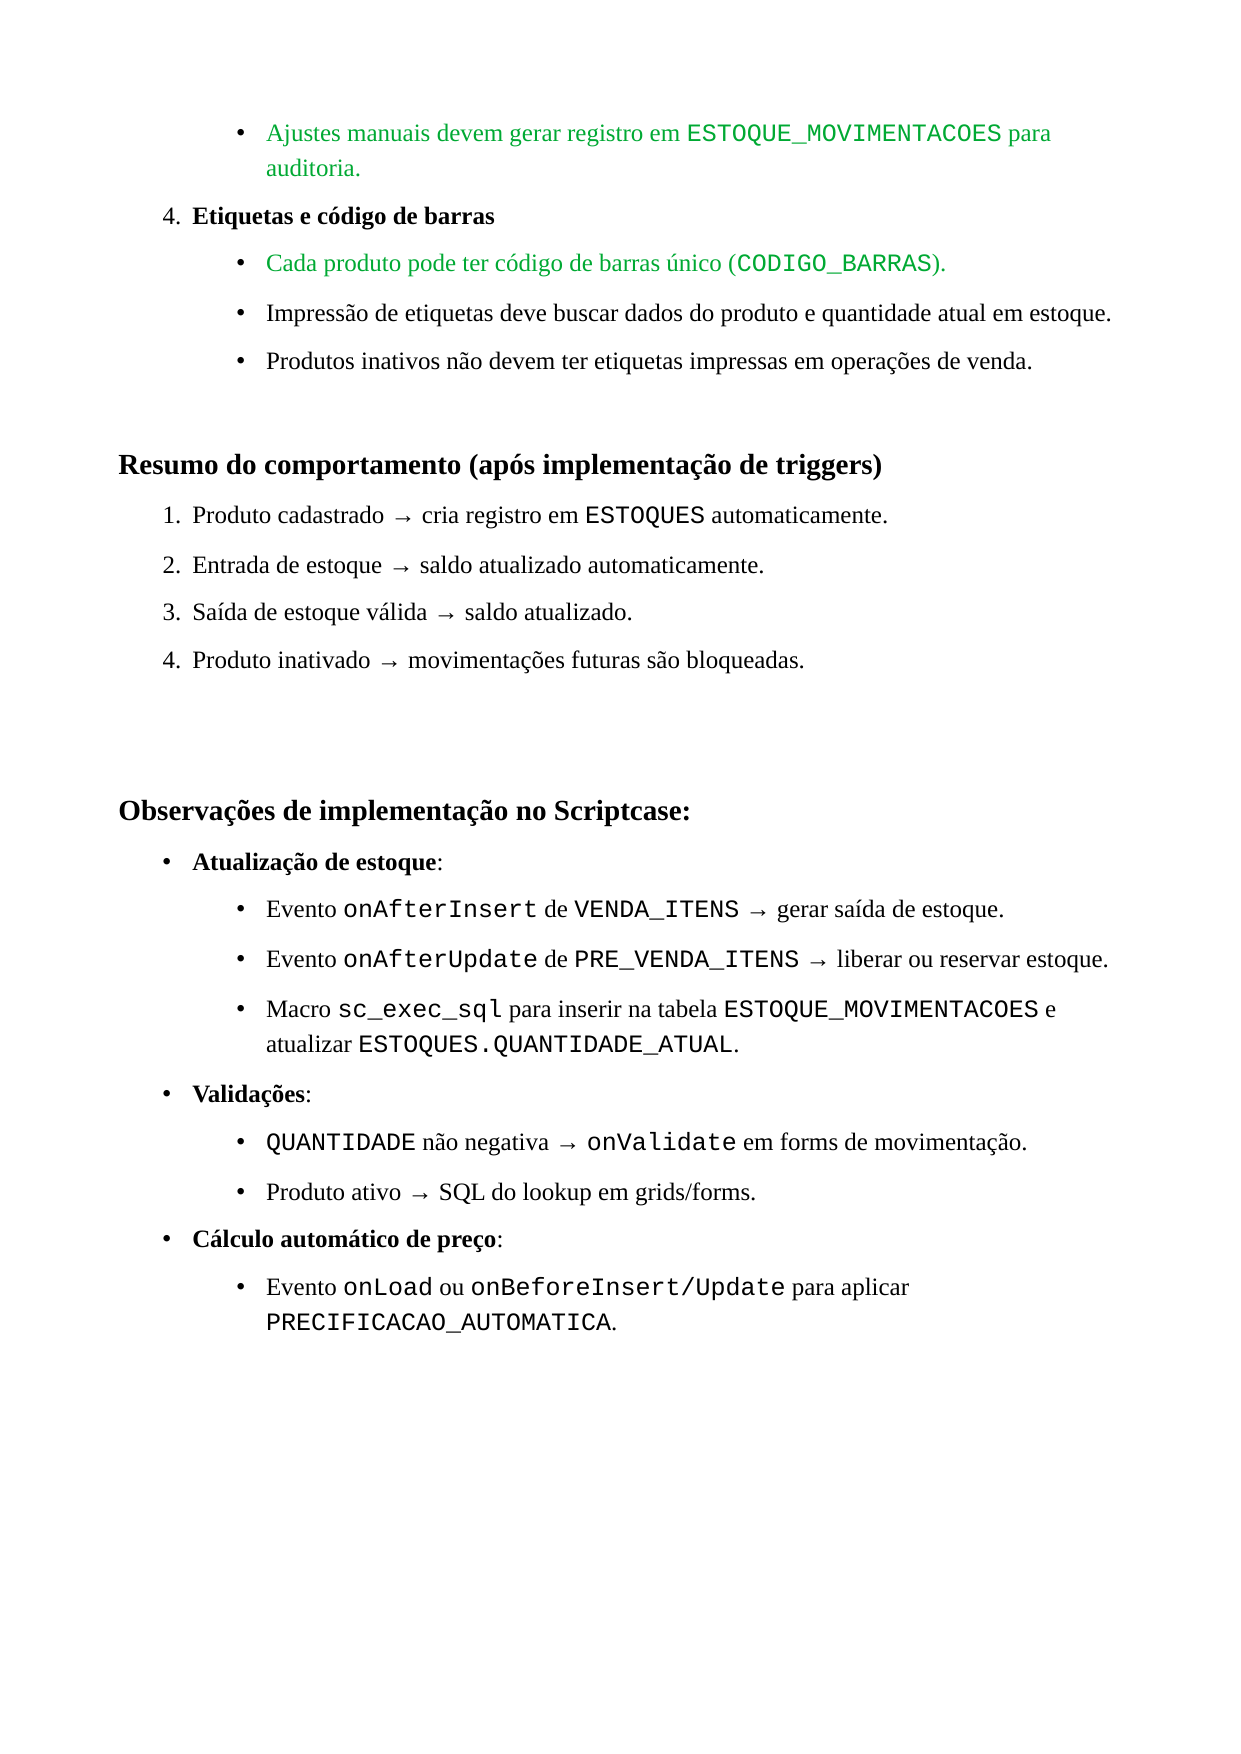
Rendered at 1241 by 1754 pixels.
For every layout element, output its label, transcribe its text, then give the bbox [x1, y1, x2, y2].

list Impressão de etiquetas deve buscar dados do produto e quantidade atual em estoque. [236, 298, 1122, 327]
subtitle Resumo do comportamento (após implementação de triggers) [118, 447, 1122, 480]
list Entrada de estoque → saldo atualizado automaticamente. [162, 550, 1122, 579]
list Evento onAfterUpdate de PRE_VENDA_ITENS → liberar ou reservar estoque. [236, 944, 1122, 975]
list Produto ativo → SQL do lookup em grids/forms. [236, 1177, 1122, 1206]
list Produto cadastrado → cria registro em ESTOQUES automaticamente. [162, 500, 1122, 531]
list Validações: [162, 1079, 1122, 1108]
list Cada produto pode ter código de barras único (CODIGO_BARRAS). [236, 248, 1122, 279]
list Macro sc_exec_sql para inserir na tabela ESTOQUE_MOVIMENTACOES e atualizar ESTOQUES.QUANTIDADE_ATUAL. [236, 994, 1122, 1060]
list Evento onLoad ou onBeforeInsert/Update para aplicar PRECIFICACAO_AUTOMATICA. [236, 1272, 1122, 1338]
list Atualização de estoque: [162, 847, 1122, 875]
list Cálculo automático de preço: [162, 1224, 1122, 1253]
list Produto inativado → movimentações futuras são bloqueadas. [162, 645, 1122, 674]
list Saída de estoque válida → saldo atualizado. [162, 597, 1122, 626]
list Etiquetas e código de barras [162, 201, 1122, 229]
list Ajustes manuais devem gerar registro em ESTOQUE_MOVIMENTACOES para auditoria. [236, 118, 1122, 182]
subtitle Observações de implementação no Scriptcase: [118, 793, 1122, 827]
list Produtos inativos não devem ter etiquetas impressas em operações de venda. [236, 346, 1122, 375]
list Evento onAfterInsert de VENDA_ITENS → gerar saída de estoque. [236, 894, 1122, 925]
list QUANTIDADE não negativa → onValidate em forms de movimentação. [236, 1127, 1122, 1158]
